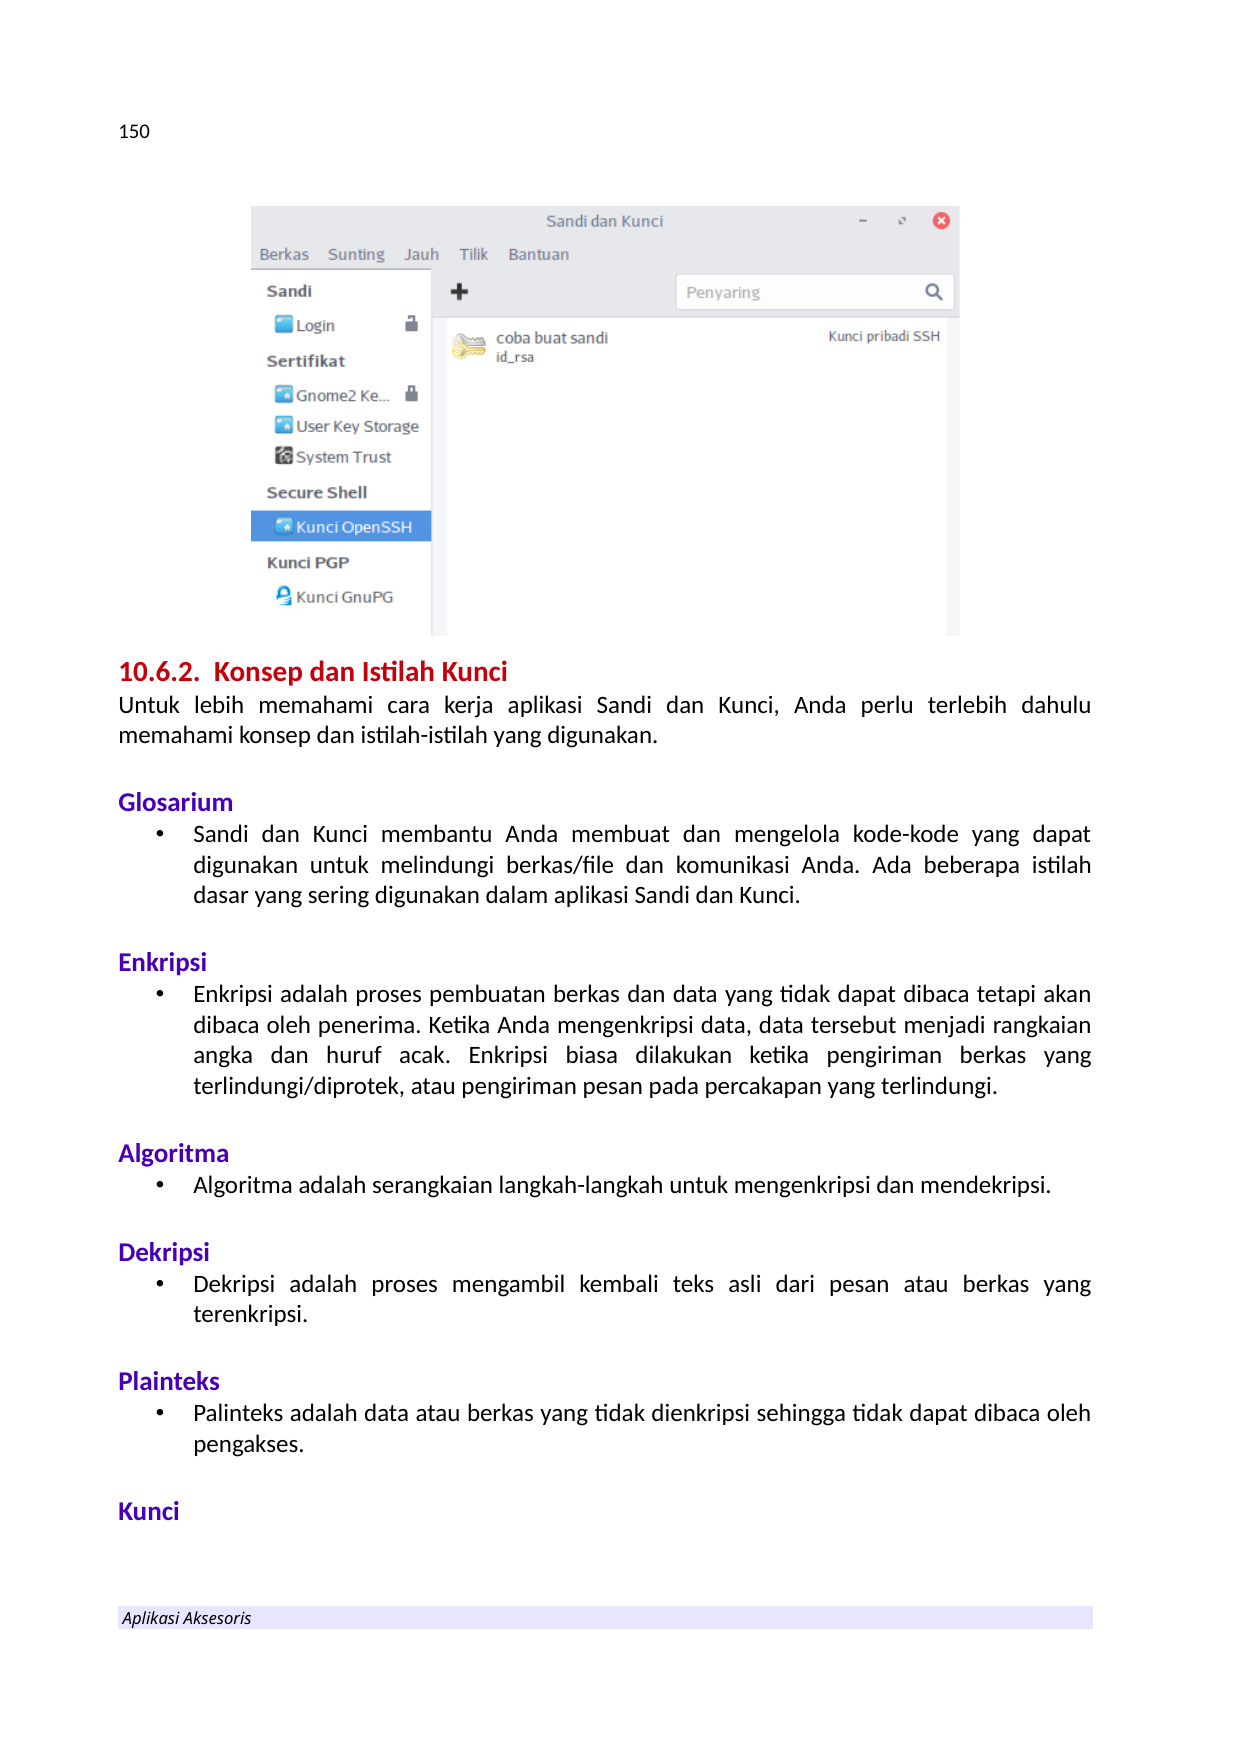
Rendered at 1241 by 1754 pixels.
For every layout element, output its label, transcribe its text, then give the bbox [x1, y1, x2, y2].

subtitle Plainteks [118, 1364, 1093, 1397]
subtitle Algoritma [118, 1136, 1093, 1169]
subtitle Glosarium [118, 785, 1093, 818]
list Sandi dan Kunci membantu Anda membuat dan mengelola kode-kode yang dapat digunakan untuk melindungi berkas/file dan komunikasi Anda. Ada beberapa istilah dasar yang sering digunakan dalam aplikasi Sandi dan Kunci. [156, 818, 1093, 910]
list Palinteks adalah data atau berkas yang tidak dienkripsi sehingga tidak dapat dibaca oleh pengakses. [156, 1397, 1093, 1458]
list Algoritma adalah serangkaian langkah-langkah untuk mengenkripsi dan mendekripsi. [156, 1169, 1093, 1199]
subtitle Enkripsi [118, 945, 1093, 978]
text Untuk lebih memahami cara kerja aplikasi Sandi dan Kunci, Anda perlu terlebih dahulu memahami konsep dan istilah-istilah yang digunakan. [118, 689, 1093, 750]
subtitle Kunci [118, 1494, 1093, 1527]
list Dekripsi adalah proses mengambil kembali teks asli dari pesan atau berkas yang terenkripsi. [156, 1268, 1093, 1329]
subtitle Dekripsi [118, 1235, 1093, 1268]
picture [251, 206, 960, 636]
list Enkripsi adalah proses pembuatan berkas dan data yang tidak dapat dibaca tetapi akan dibaca oleh penerima. Ketika Anda mengenkripsi data, data tersebut menjadi rangkaian angka dan huruf acak. Enkripsi biasa dilakukan ketika pengiriman berkas yang terlindungi/diprotek, atau pengiriman pesan pada percakapan yang terlindungi. [156, 978, 1093, 1100]
subtitle Konsep dan Istilah Kunci [118, 636, 1093, 689]
